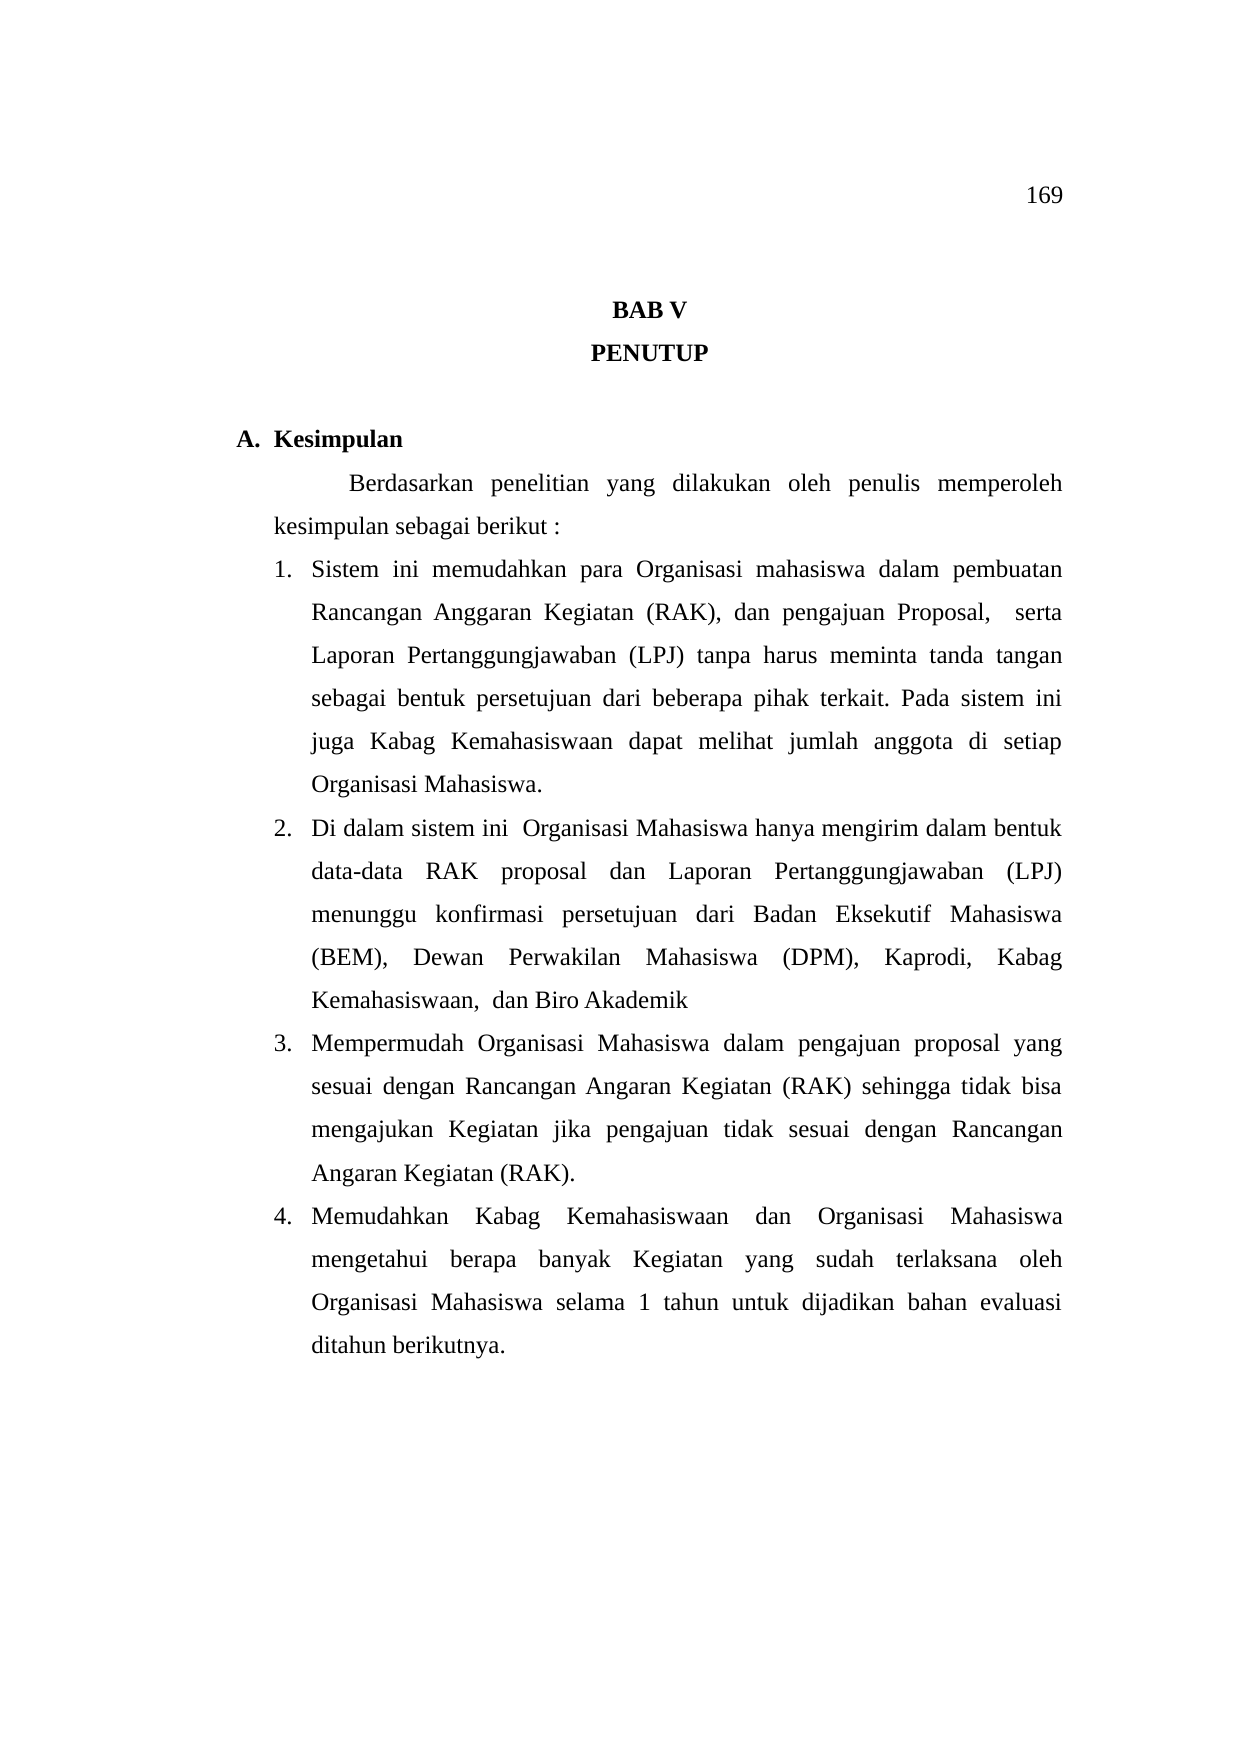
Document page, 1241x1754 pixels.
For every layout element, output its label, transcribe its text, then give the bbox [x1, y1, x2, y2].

list Sistem ini memudahkan para Organisasi mahasiswa dalam pembuatan Rancangan Anggaran Kegiatan (RAK), dan pengajuan Proposal, serta Laporan Pertanggungjawaban (LPJ) tanpa harus meminta tanda tangan sebagai bentuk persetujuan dari beberapa pihak terkait. Pada sistem ini juga Kabag Kemahasiswaan dapat melihat jumlah anggota di setiap Organisasi Mahasiswa. [274, 554, 1063, 798]
list Memudahkan Kabag Kemahasiswaan dan Organisasi Mahasiswa mengetahui berapa banyak Kegiatan yang sudah terlaksana oleh Organisasi Mahasiswa selama 1 tahun untuk dijadikan bahan evaluasi ditahun berikutnya. [274, 1201, 1063, 1359]
list PENUTUP [236, 338, 1063, 367]
list BAB V [236, 295, 1063, 324]
list Kesimpulan [236, 424, 1063, 453]
list Di dalam sistem ini Organisasi Mahasiswa hanya mengirim dalam bentuk data-data RAK proposal dan Laporan Pertanggungjawaban (LPJ) menunggu konfirmasi persetujuan dari Badan Eksekutif Mahasiswa (BEM), Dewan Perwakilan Mahasiswa (DPM), Kaprodi, Kabag Kemahasiswaan, dan Biro Akademik [274, 813, 1063, 1014]
list Berdasarkan penelitian yang dilakukan oleh penulis memperoleh kesimpulan sebagai berikut : [274, 468, 1063, 539]
list Mempermudah Organisasi Mahasiswa dalam pengajuan proposal yang sesuai dengan Rancangan Angaran Kegiatan (RAK) sehingga tidak bisa mengajukan Kegiatan jika pengajuan tidak sesuai dengan Rancangan Angaran Kegiatan (RAK). [274, 1028, 1063, 1186]
